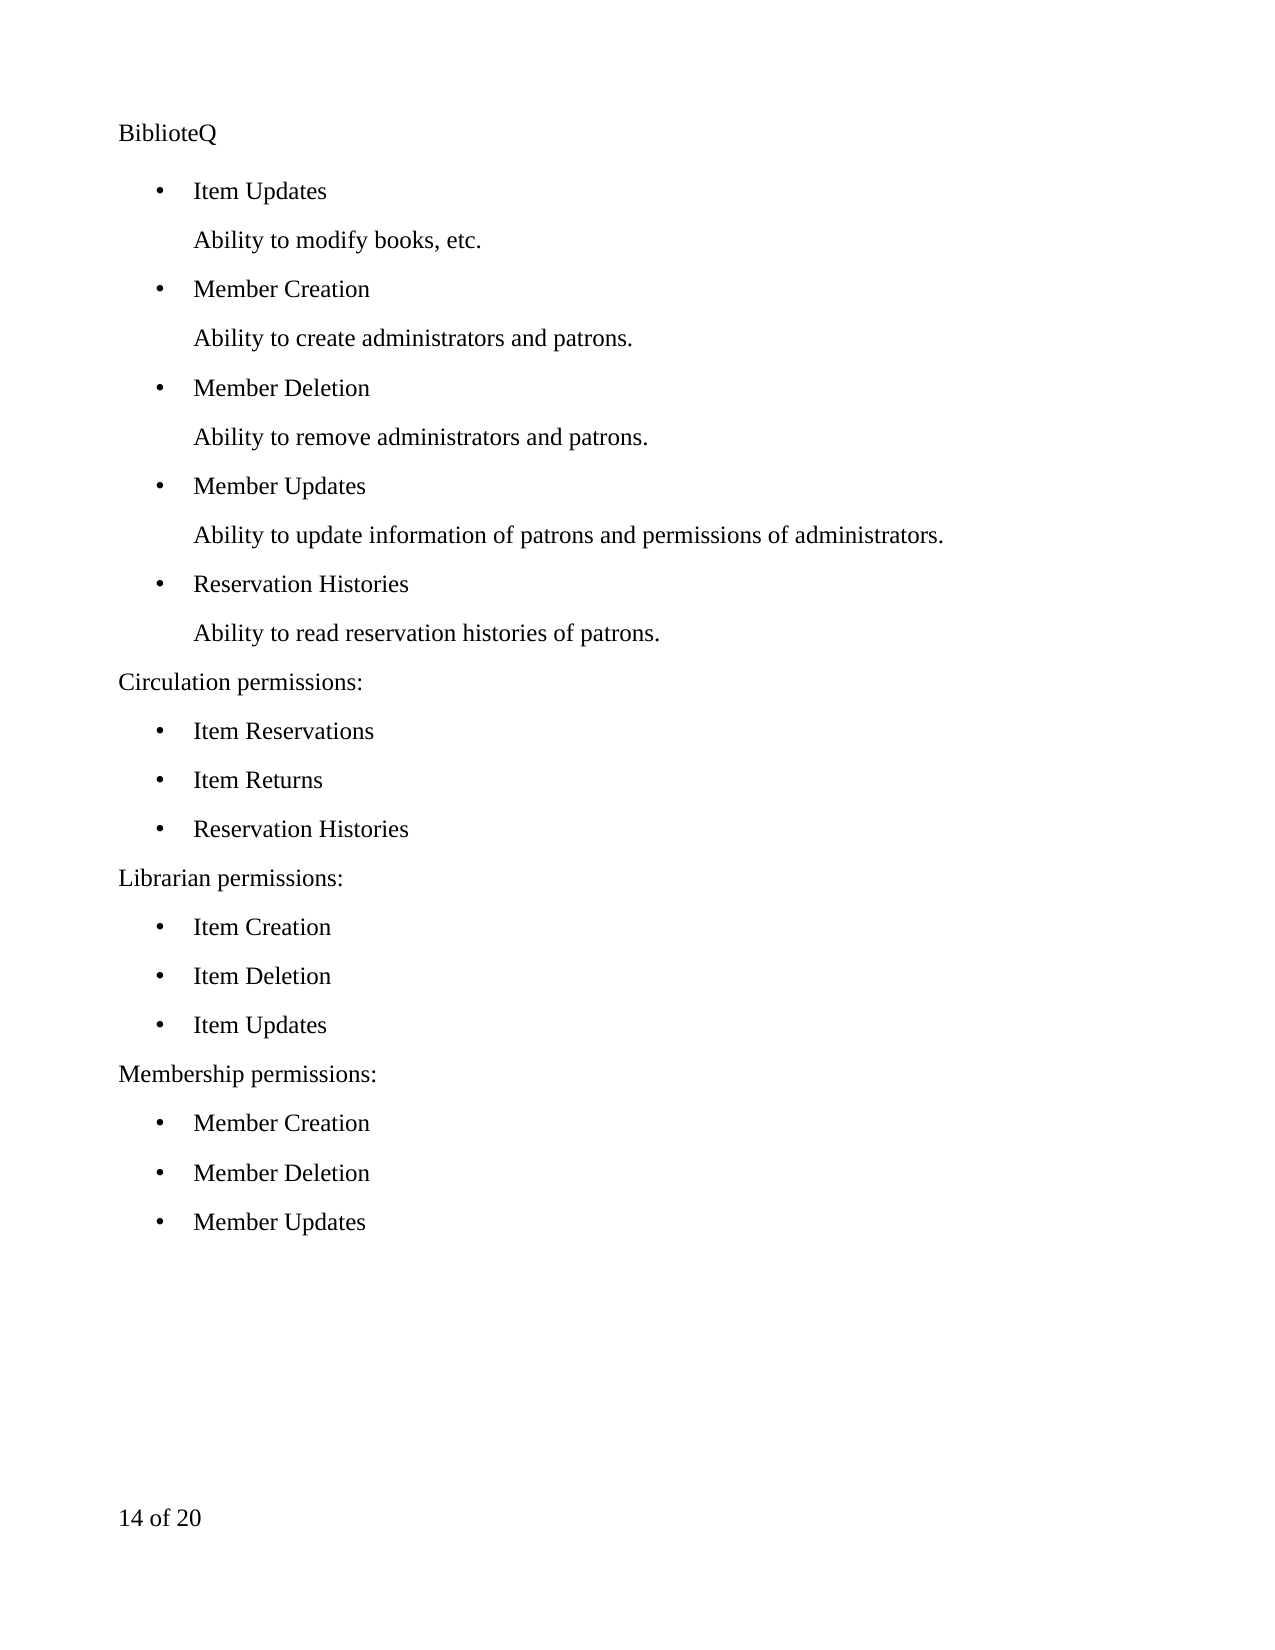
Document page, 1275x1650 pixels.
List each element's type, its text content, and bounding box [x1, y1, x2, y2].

text Circulation permissions: [118, 667, 1157, 696]
list Item Returns [156, 765, 1157, 794]
list Member Creation [156, 274, 1157, 303]
text Membership permissions: [118, 1059, 1157, 1088]
list Member Updates [156, 471, 1157, 499]
list Member Deletion [156, 373, 1157, 401]
list Member Updates [156, 1207, 1157, 1235]
list Reservation Histories [156, 814, 1157, 843]
list Item Creation [156, 912, 1157, 941]
list Ability to update information of patrons and permissions of administrators. [156, 520, 1157, 548]
list Item Updates [156, 1010, 1157, 1039]
list Item Reservations [156, 716, 1157, 745]
list Ability to modify books, etc. [156, 225, 1157, 254]
list Ability to remove administrators and patrons. [156, 422, 1157, 450]
list Member Creation [156, 1108, 1157, 1137]
list Ability to read reservation histories of patrons. [156, 618, 1157, 647]
list Ability to create administrators and patrons. [156, 323, 1157, 352]
list Item Updates [156, 176, 1157, 205]
list Item Deletion [156, 961, 1157, 990]
list Member Deletion [156, 1158, 1157, 1186]
text Librarian permissions: [118, 863, 1157, 892]
list Reservation Histories [156, 569, 1157, 598]
